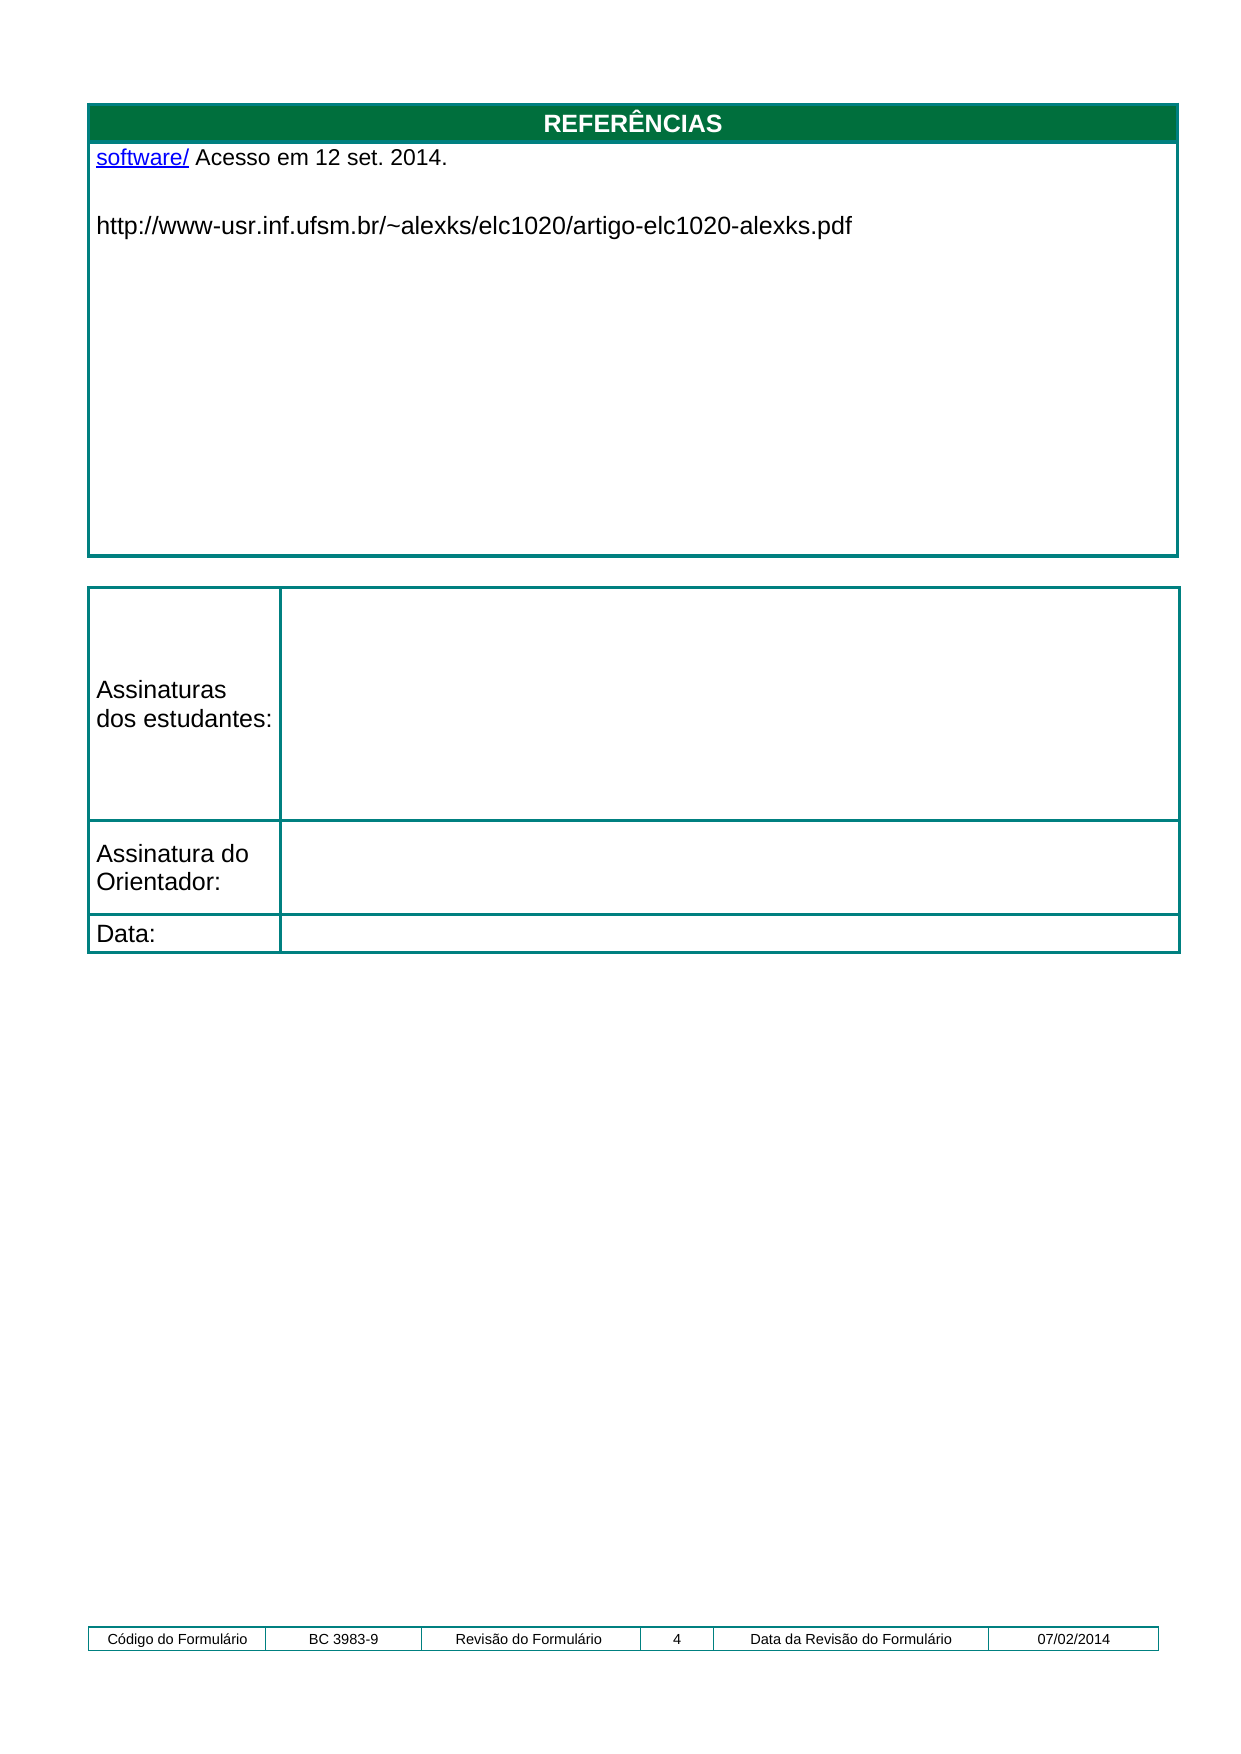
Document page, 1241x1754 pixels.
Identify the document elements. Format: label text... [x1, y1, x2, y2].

table_header [282, 589, 1178, 818]
table_cell Data: [90, 916, 279, 951]
table_header Assinaturas dos estudantes: [90, 589, 279, 818]
table_cell Assinatura do Orientador: [90, 822, 279, 913]
table_cell software/ Acesso em 12 set. 2014. http://www-usr.inf.ufsm.br/~alexks/elc1020/artigo-elc1020-alexks.pdf [90, 144, 1176, 554]
table_header REFERÊNCIAS [90, 106, 1176, 140]
table_cell [282, 822, 1178, 913]
table_cell [282, 916, 1178, 951]
